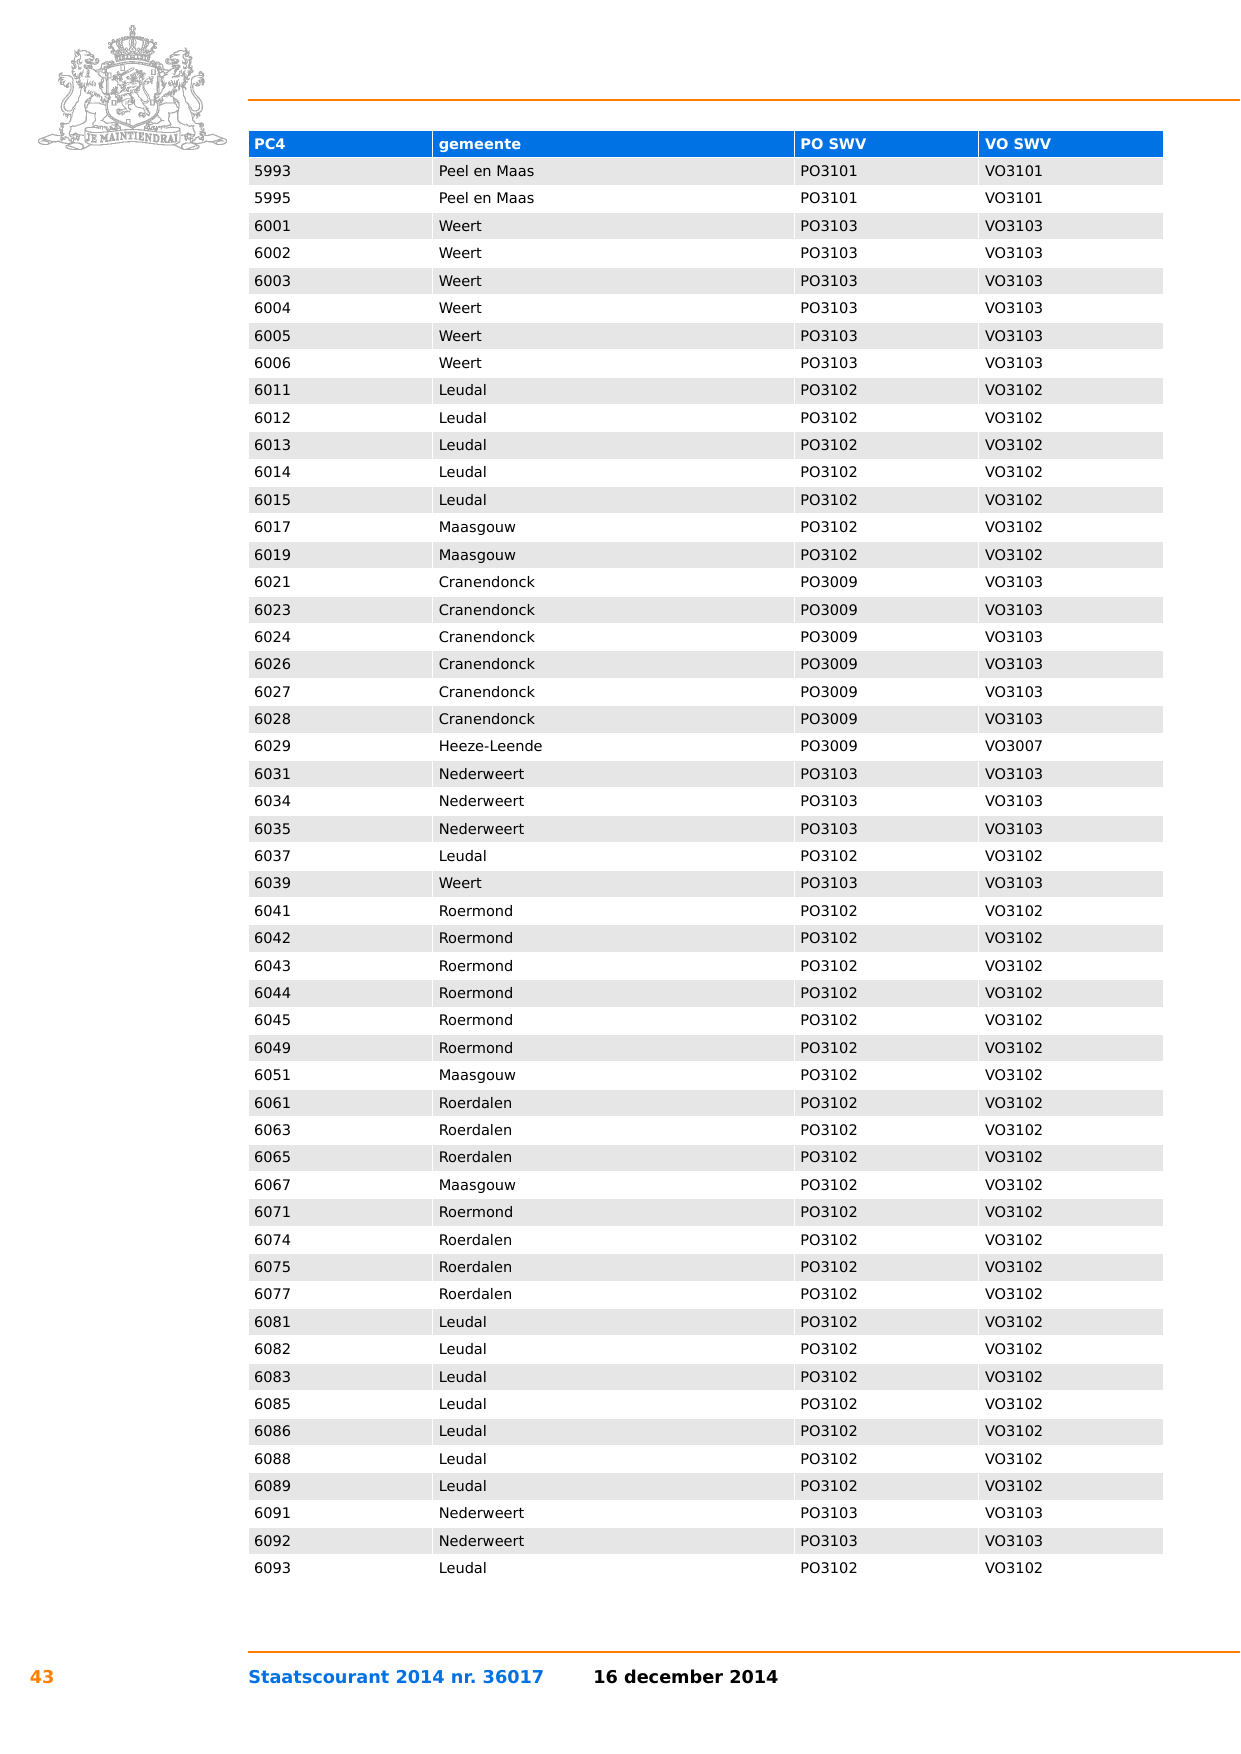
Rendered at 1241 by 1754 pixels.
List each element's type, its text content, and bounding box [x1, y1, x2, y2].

table_cell PO3102 [795, 487, 978, 513]
table_cell Weert [433, 871, 794, 897]
table_cell VO3102 [979, 1090, 1163, 1116]
table_cell Roerdalen [433, 1117, 794, 1143]
table_cell PO3102 [795, 843, 978, 869]
table_cell 6082 [249, 1336, 432, 1363]
table_cell 6045 [249, 1008, 432, 1034]
table_cell VO3102 [979, 460, 1163, 486]
table_cell VO3102 [979, 378, 1163, 404]
table_header gemeente [433, 131, 794, 157]
table_cell VO3102 [979, 1309, 1163, 1335]
table_cell Leudal [433, 1391, 794, 1417]
table_cell PO3009 [795, 679, 978, 705]
table_cell VO3102 [979, 1336, 1163, 1363]
table_cell PO3103 [795, 789, 978, 815]
table_cell VO3102 [979, 1063, 1163, 1089]
table_cell PO3102 [795, 1090, 978, 1116]
table_cell 6013 [249, 432, 432, 459]
table_cell PO3009 [795, 569, 978, 596]
table_cell PO3103 [795, 213, 978, 239]
table_cell 6081 [249, 1309, 432, 1335]
table_cell 6017 [249, 515, 432, 541]
table_cell 6063 [249, 1117, 432, 1143]
table_cell Leudal [433, 843, 794, 869]
table_cell Cranendonck [433, 597, 794, 623]
table_cell PO3009 [795, 624, 978, 650]
table_cell Roermond [433, 1035, 794, 1061]
table_cell VO3102 [979, 487, 1163, 513]
table_cell PO3102 [795, 1063, 978, 1089]
table_cell PO3101 [795, 158, 978, 185]
table_cell Peel en Maas [433, 186, 794, 212]
table_cell Leudal [433, 487, 794, 513]
table_cell 6034 [249, 789, 432, 815]
table_cell 6027 [249, 679, 432, 705]
table_cell 6014 [249, 460, 432, 486]
table_cell PO3103 [795, 268, 978, 294]
table_cell VO3102 [979, 542, 1163, 568]
table_cell Maasgouw [433, 1172, 794, 1198]
table_cell 6061 [249, 1090, 432, 1116]
table_cell 6037 [249, 843, 432, 869]
table_cell PO3102 [795, 1254, 978, 1281]
table_cell VO3103 [979, 350, 1163, 376]
table_cell VO3102 [979, 1172, 1163, 1198]
table_cell 6029 [249, 734, 432, 760]
table_cell 6067 [249, 1172, 432, 1198]
table_cell Roermond [433, 1199, 794, 1226]
table_cell Nederweert [433, 816, 794, 842]
table_cell 6086 [249, 1419, 432, 1445]
table_cell PO3102 [795, 1473, 978, 1500]
table_cell 6021 [249, 569, 432, 596]
table_cell VO3101 [979, 186, 1163, 212]
table_cell VO3103 [979, 871, 1163, 897]
table_cell VO3103 [979, 213, 1163, 239]
table_cell 6019 [249, 542, 432, 568]
table_cell Leudal [433, 1336, 794, 1363]
table_cell VO3102 [979, 1145, 1163, 1171]
table_cell VO3103 [979, 651, 1163, 678]
table_cell PO3009 [795, 651, 978, 678]
table_cell 6065 [249, 1145, 432, 1171]
picture [38, 25, 227, 150]
table_cell VO3103 [979, 597, 1163, 623]
table_cell VO3103 [979, 268, 1163, 294]
table_cell 5993 [249, 158, 432, 185]
table_cell Weert [433, 241, 794, 267]
table_cell PO3102 [795, 405, 978, 431]
table_cell Leudal [433, 1473, 794, 1500]
table_cell VO3103 [979, 1501, 1163, 1527]
table_cell 6031 [249, 761, 432, 787]
table_cell VO3103 [979, 323, 1163, 349]
table_cell Peel en Maas [433, 158, 794, 185]
table_cell PO3102 [795, 1035, 978, 1061]
table_cell 6035 [249, 816, 432, 842]
table_cell VO3103 [979, 241, 1163, 267]
table_cell PO3102 [795, 1282, 978, 1308]
table_cell PO3102 [795, 1145, 978, 1171]
table_cell Maasgouw [433, 515, 794, 541]
table_cell Leudal [433, 1309, 794, 1335]
table_cell Cranendonck [433, 679, 794, 705]
table_cell Roerdalen [433, 1145, 794, 1171]
table_cell PO3102 [795, 1199, 978, 1226]
table_cell PO3101 [795, 186, 978, 212]
table_cell VO3102 [979, 1556, 1163, 1582]
table_cell Leudal [433, 1556, 794, 1582]
table_cell Cranendonck [433, 706, 794, 733]
table_cell 6075 [249, 1254, 432, 1281]
table_cell 6044 [249, 980, 432, 1007]
table_cell Roerdalen [433, 1090, 794, 1116]
table_cell VO3103 [979, 624, 1163, 650]
table_cell Weert [433, 323, 794, 349]
table_cell Roermond [433, 953, 794, 979]
table_cell PO3102 [795, 953, 978, 979]
table_cell Nederweert [433, 1501, 794, 1527]
table_cell VO3102 [979, 1199, 1163, 1226]
table_cell Nederweert [433, 1528, 794, 1554]
table_cell Roermond [433, 1008, 794, 1034]
table_cell Roermond [433, 980, 794, 1007]
table_cell PO3102 [795, 925, 978, 952]
table_cell VO3102 [979, 1391, 1163, 1417]
table_cell PO3102 [795, 378, 978, 404]
table_cell PO3102 [795, 1364, 978, 1390]
table_cell 6023 [249, 597, 432, 623]
table_cell 6042 [249, 925, 432, 952]
table_cell 6039 [249, 871, 432, 897]
table_cell 6002 [249, 241, 432, 267]
table_cell VO3102 [979, 1117, 1163, 1143]
table_cell Maasgouw [433, 1063, 794, 1089]
table_cell PO3009 [795, 597, 978, 623]
table_cell 6024 [249, 624, 432, 650]
table_cell PO3102 [795, 1309, 978, 1335]
table_cell VO3102 [979, 1254, 1163, 1281]
table_cell 6026 [249, 651, 432, 678]
table_cell PO3102 [795, 1391, 978, 1417]
table_cell PO3102 [795, 980, 978, 1007]
table_cell VO3103 [979, 679, 1163, 705]
table_cell VO3102 [979, 953, 1163, 979]
table_cell Leudal [433, 1419, 794, 1445]
table_cell Nederweert [433, 789, 794, 815]
table_cell 6092 [249, 1528, 432, 1554]
table_cell VO3103 [979, 706, 1163, 733]
table_cell PO3102 [795, 1336, 978, 1363]
table_cell 6003 [249, 268, 432, 294]
table_cell PO3103 [795, 323, 978, 349]
table_cell 5995 [249, 186, 432, 212]
table_cell Weert [433, 268, 794, 294]
table_cell PO3102 [795, 1446, 978, 1472]
table_cell VO3102 [979, 1035, 1163, 1061]
table_cell 6051 [249, 1063, 432, 1089]
table_cell PO3102 [795, 1008, 978, 1034]
table_cell PO3103 [795, 871, 978, 897]
table_cell 6011 [249, 378, 432, 404]
table_cell Leudal [433, 405, 794, 431]
table_cell 6091 [249, 1501, 432, 1527]
table_cell PO3102 [795, 432, 978, 459]
table_cell VO3102 [979, 1227, 1163, 1253]
table_cell PO3103 [795, 816, 978, 842]
table_cell 6089 [249, 1473, 432, 1500]
table_cell Leudal [433, 378, 794, 404]
table_cell VO3103 [979, 295, 1163, 322]
table_cell VO3102 [979, 843, 1163, 869]
table_cell 6028 [249, 706, 432, 733]
table_cell VO3103 [979, 816, 1163, 842]
table_cell Roerdalen [433, 1227, 794, 1253]
table_cell Roermond [433, 898, 794, 924]
table_cell Heeze-Leende [433, 734, 794, 760]
table_header PO SWV [795, 131, 978, 157]
table_cell 6015 [249, 487, 432, 513]
table_cell PO3102 [795, 1172, 978, 1198]
table_cell PO3102 [795, 542, 978, 568]
table_cell 6001 [249, 213, 432, 239]
table_cell VO3102 [979, 898, 1163, 924]
table_cell VO3102 [979, 515, 1163, 541]
table_cell VO3102 [979, 1282, 1163, 1308]
table_cell Roermond [433, 925, 794, 952]
table_cell 6004 [249, 295, 432, 322]
table_cell Nederweert [433, 761, 794, 787]
table_cell VO3102 [979, 1364, 1163, 1390]
table_cell 6006 [249, 350, 432, 376]
table_cell VO3102 [979, 1446, 1163, 1472]
table_cell PO3103 [795, 761, 978, 787]
table_cell Cranendonck [433, 624, 794, 650]
table_cell PO3103 [795, 241, 978, 267]
table_cell Weert [433, 213, 794, 239]
table_cell 6005 [249, 323, 432, 349]
table_cell 6088 [249, 1446, 432, 1472]
table_cell VO3101 [979, 158, 1163, 185]
table_cell Leudal [433, 460, 794, 486]
table_header PC4 [249, 131, 432, 157]
table_cell 6043 [249, 953, 432, 979]
table_cell 6074 [249, 1227, 432, 1253]
table_cell Weert [433, 295, 794, 322]
table_cell Leudal [433, 1446, 794, 1472]
table_cell PO3103 [795, 295, 978, 322]
table_cell 6071 [249, 1199, 432, 1226]
table_cell 6083 [249, 1364, 432, 1390]
table_cell 6049 [249, 1035, 432, 1061]
table_cell 6012 [249, 405, 432, 431]
table_cell VO3102 [979, 1473, 1163, 1500]
table_cell PO3103 [795, 350, 978, 376]
table_cell Leudal [433, 1364, 794, 1390]
table_cell VO3103 [979, 1528, 1163, 1554]
table_cell Roerdalen [433, 1282, 794, 1308]
table_cell PO3009 [795, 706, 978, 733]
table_cell VO3102 [979, 405, 1163, 431]
table_cell VO3103 [979, 789, 1163, 815]
table_cell Cranendonck [433, 651, 794, 678]
table_cell Weert [433, 350, 794, 376]
table_header VO SWV [979, 131, 1163, 157]
table_cell PO3102 [795, 1117, 978, 1143]
table_cell PO3102 [795, 1227, 978, 1253]
table_cell VO3102 [979, 1008, 1163, 1034]
table_cell Leudal [433, 432, 794, 459]
table_cell VO3102 [979, 980, 1163, 1007]
table_cell PO3102 [795, 515, 978, 541]
table_cell Maasgouw [433, 542, 794, 568]
table_cell PO3102 [795, 898, 978, 924]
table_cell 6093 [249, 1556, 432, 1582]
table_cell VO3102 [979, 1419, 1163, 1445]
table_cell VO3103 [979, 761, 1163, 787]
table_cell VO3102 [979, 432, 1163, 459]
table_cell VO3102 [979, 925, 1163, 952]
table_cell Roerdalen [433, 1254, 794, 1281]
table_cell 6085 [249, 1391, 432, 1417]
table_cell 6041 [249, 898, 432, 924]
table_cell PO3102 [795, 460, 978, 486]
table_cell PO3102 [795, 1556, 978, 1582]
table_cell 6077 [249, 1282, 432, 1308]
table_cell PO3103 [795, 1528, 978, 1554]
table_cell Cranendonck [433, 569, 794, 596]
table_cell VO3103 [979, 569, 1163, 596]
table_cell PO3102 [795, 1419, 978, 1445]
table_cell VO3007 [979, 734, 1163, 760]
table_cell PO3009 [795, 734, 978, 760]
table_cell PO3103 [795, 1501, 978, 1527]
